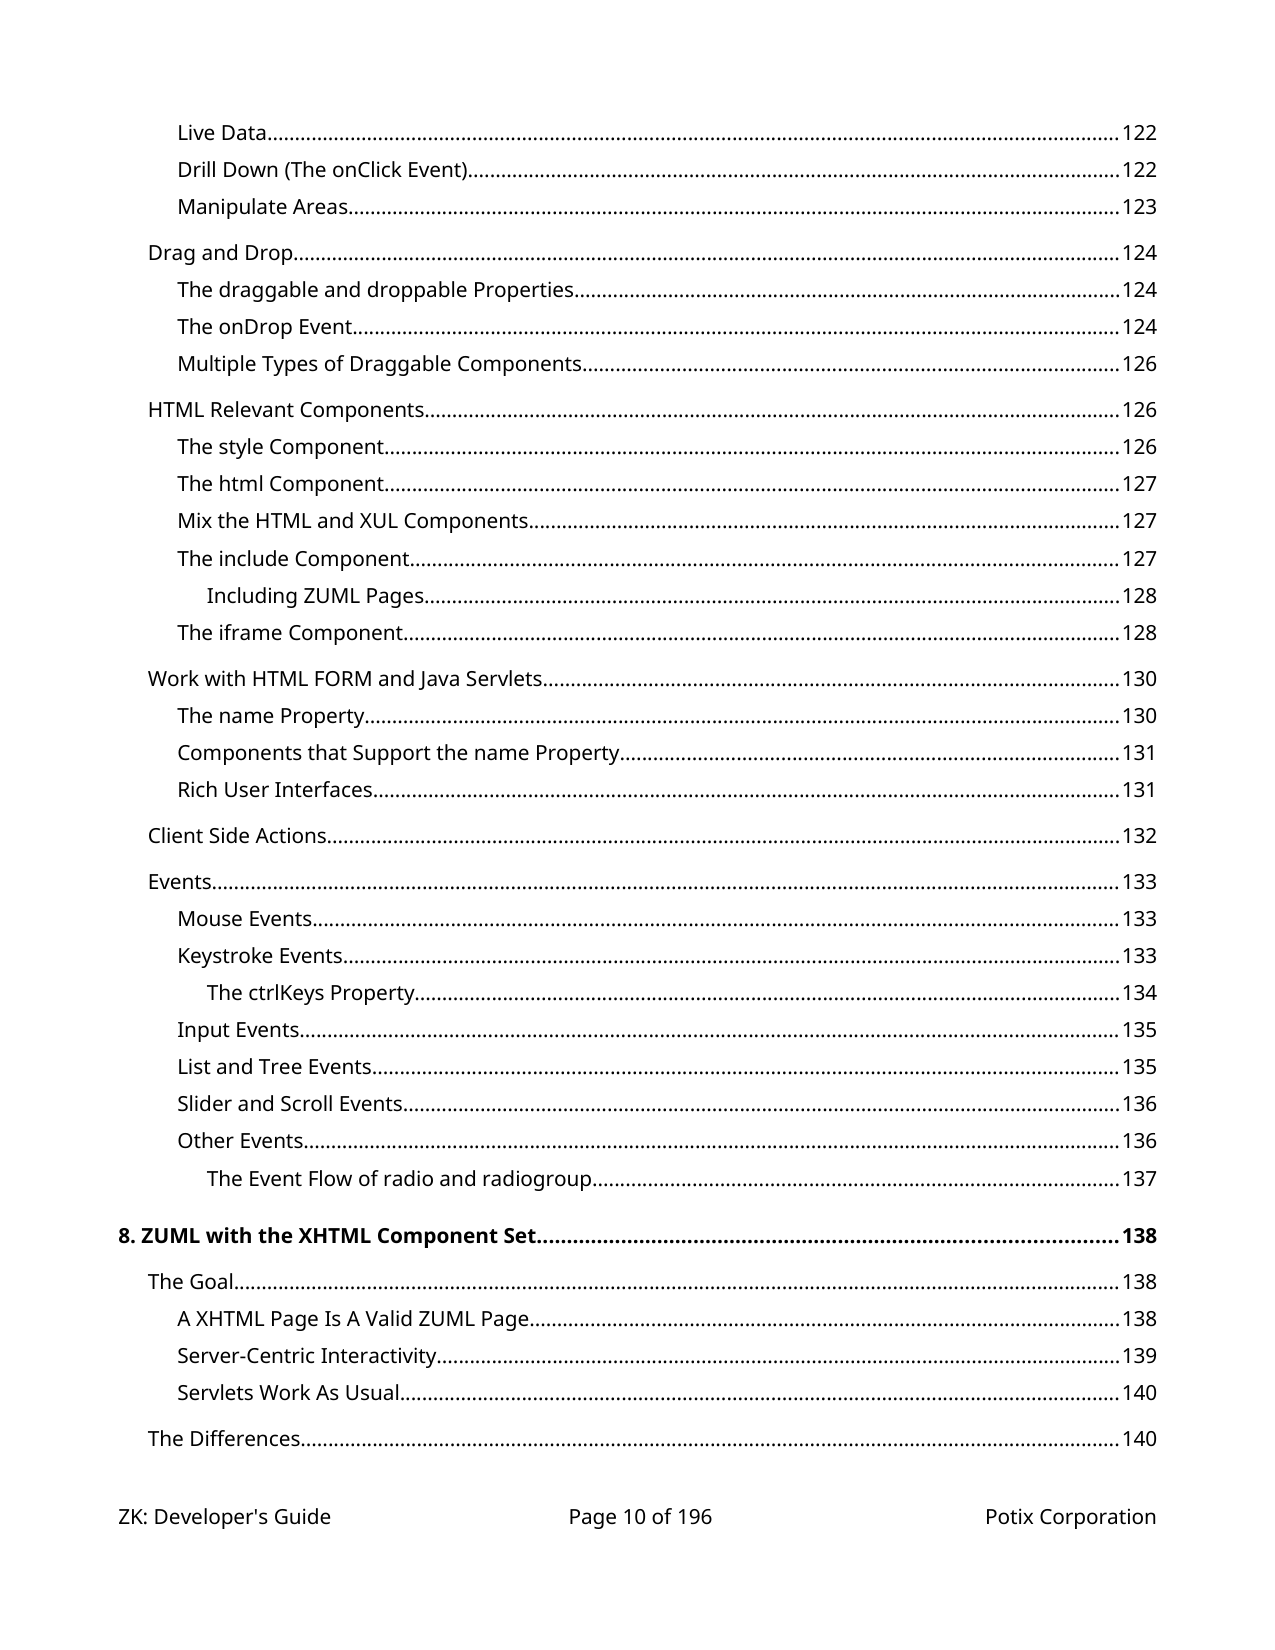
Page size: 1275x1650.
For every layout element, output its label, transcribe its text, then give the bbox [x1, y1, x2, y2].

text Work with HTML FORM and Java Servlets 130 [148, 664, 1157, 692]
text 8. ZUML with the XHTML Component Set 138 [118, 1221, 1157, 1249]
text The name Property 130 [177, 701, 1157, 729]
text Keystroke Events 133 [177, 941, 1157, 969]
text Manipulate Areas 123 [177, 192, 1157, 221]
text Other Events 136 [177, 1127, 1157, 1155]
text Servlets Work As Usual 140 [177, 1378, 1157, 1407]
text Input Events 135 [177, 1015, 1157, 1043]
text Rich User Interfaces 131 [177, 775, 1157, 803]
text Slider and Scroll Events 136 [177, 1089, 1157, 1118]
text Components that Support the name Property 131 [177, 738, 1157, 766]
text Server-Centric Interactivity 139 [177, 1341, 1157, 1370]
text The Event Flow of radio and radiogroup 137 [207, 1164, 1157, 1192]
text Drag and Drop 124 [148, 238, 1157, 266]
text The iframe Component 128 [177, 618, 1157, 646]
text The include Component 127 [177, 544, 1157, 572]
text The draggable and droppable Properties 124 [177, 275, 1157, 303]
text The Differences 140 [148, 1424, 1157, 1453]
text The ctrlKeys Property 134 [207, 978, 1157, 1006]
text Multiple Types of Draggable Components 126 [177, 349, 1157, 378]
text List and Tree Events 135 [177, 1052, 1157, 1081]
text Live Data 122 [177, 118, 1157, 146]
text The Goal 138 [148, 1267, 1157, 1296]
text Events 133 [148, 867, 1157, 895]
text A XHTML Page Is A Valid ZUML Page 138 [177, 1304, 1157, 1333]
text Drill Down (The onClick Event) 122 [177, 155, 1157, 183]
text The style Component 126 [177, 432, 1157, 461]
text The html Component 127 [177, 469, 1157, 498]
text The onDrop Event 124 [177, 312, 1157, 341]
text Mix the HTML and XUL Components 127 [177, 507, 1157, 535]
text Including ZUML Pages 128 [207, 581, 1157, 609]
text Client Side Actions 132 [148, 821, 1157, 849]
text HTML Relevant Components 126 [148, 395, 1157, 424]
text Mouse Events 133 [177, 904, 1157, 932]
